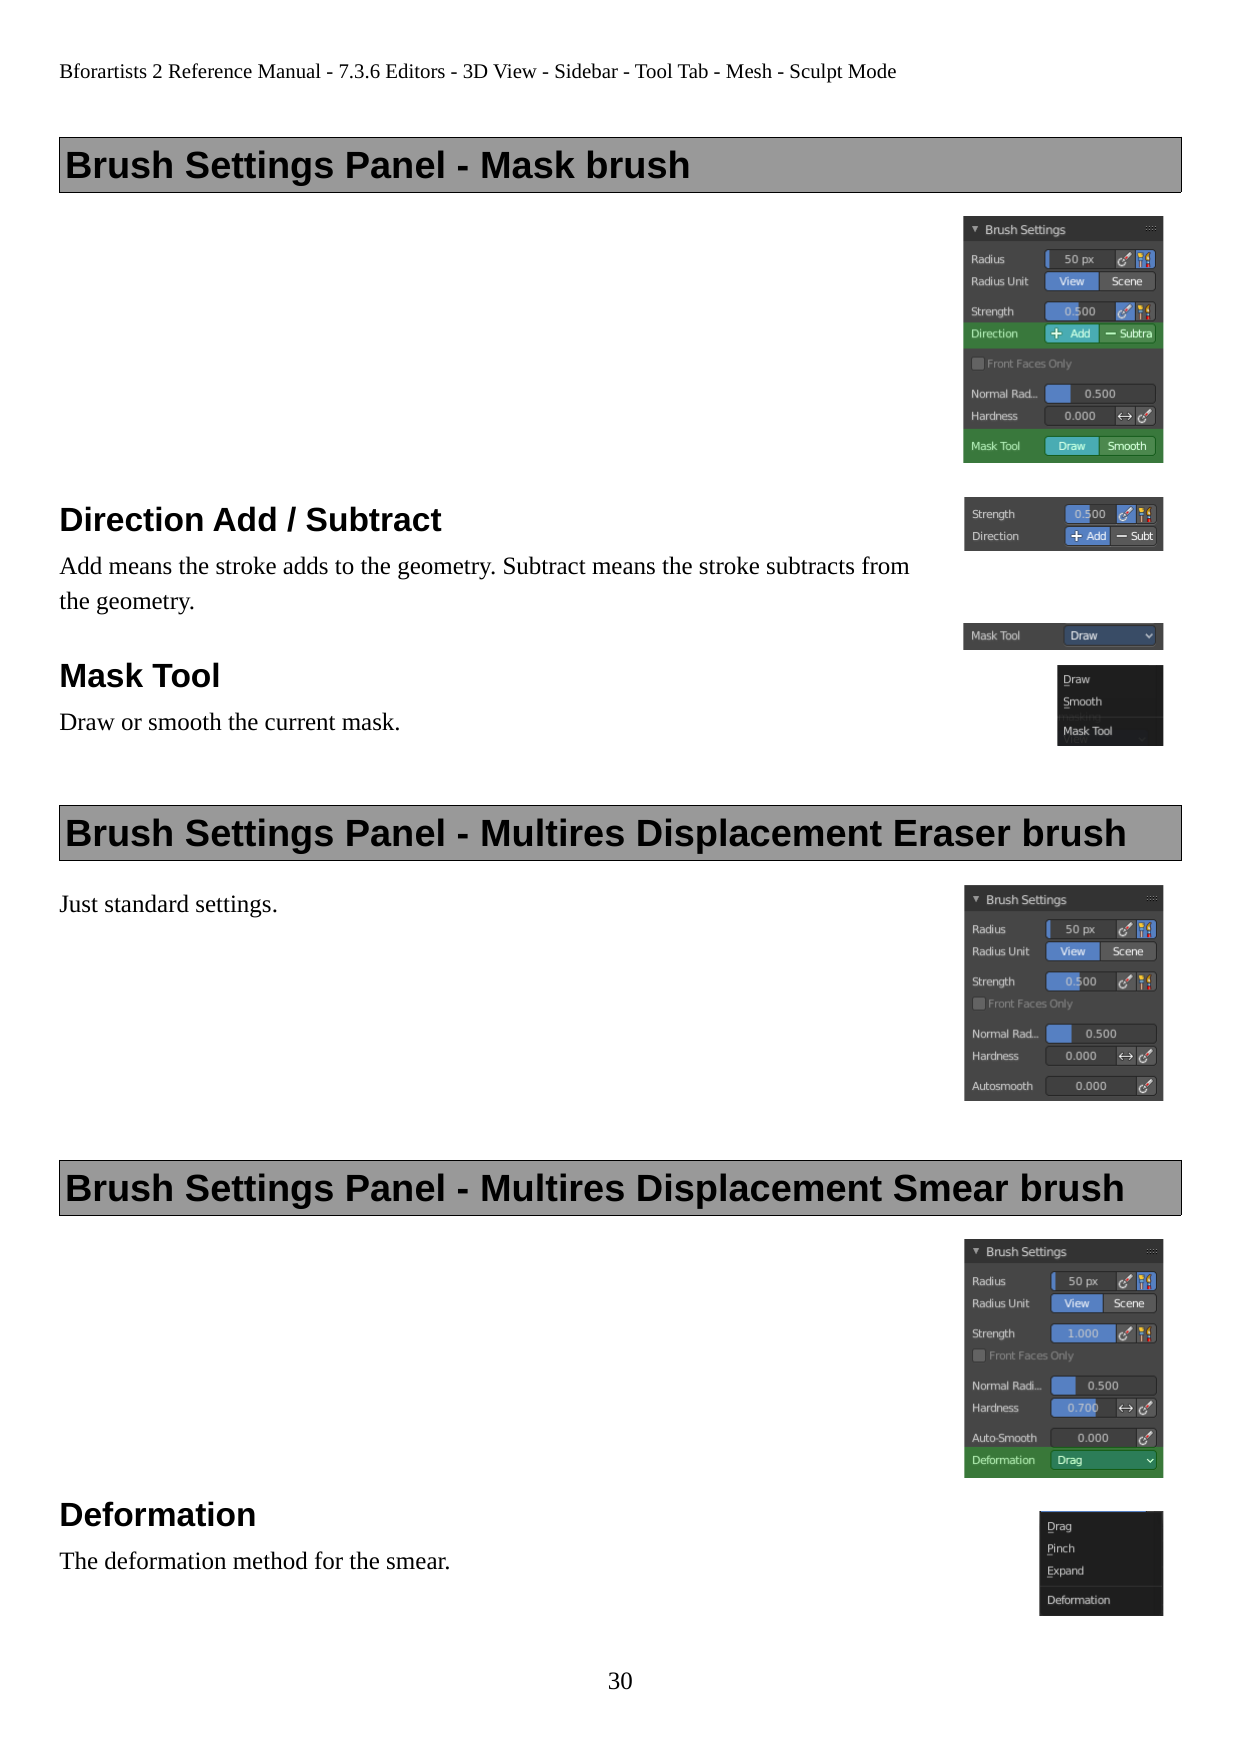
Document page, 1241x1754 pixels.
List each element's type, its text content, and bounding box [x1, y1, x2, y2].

text [1164, 889, 1181, 918]
picture [964, 497, 1164, 551]
table_header Brush Settings Panel - Multires Displacement Eraser brush [60, 806, 1181, 860]
subtitle [1164, 500, 1181, 539]
picture [963, 623, 1164, 650]
picture [1057, 665, 1164, 746]
text The deformation method for the smear. [59, 1546, 1039, 1574]
table_header Brush Settings Panel - Mask brush [60, 138, 1181, 192]
subtitle Mask Tool [59, 656, 1181, 694]
subtitle Direction Add / Subtract [59, 500, 964, 539]
text Draw or smooth the current mask. [59, 707, 1057, 736]
picture [963, 216, 1164, 463]
picture [964, 1239, 1164, 1478]
text Add means the stroke adds to the geometry. Subtract means the stroke subtracts from the geometry. [59, 551, 1181, 615]
text Just standard settings. [59, 889, 964, 918]
picture [964, 885, 1164, 1101]
subtitle Deformation [59, 1495, 1181, 1533]
table_header Brush Settings Panel - Multires Displacement Smear brush [60, 1161, 1181, 1215]
picture [1039, 1511, 1164, 1616]
